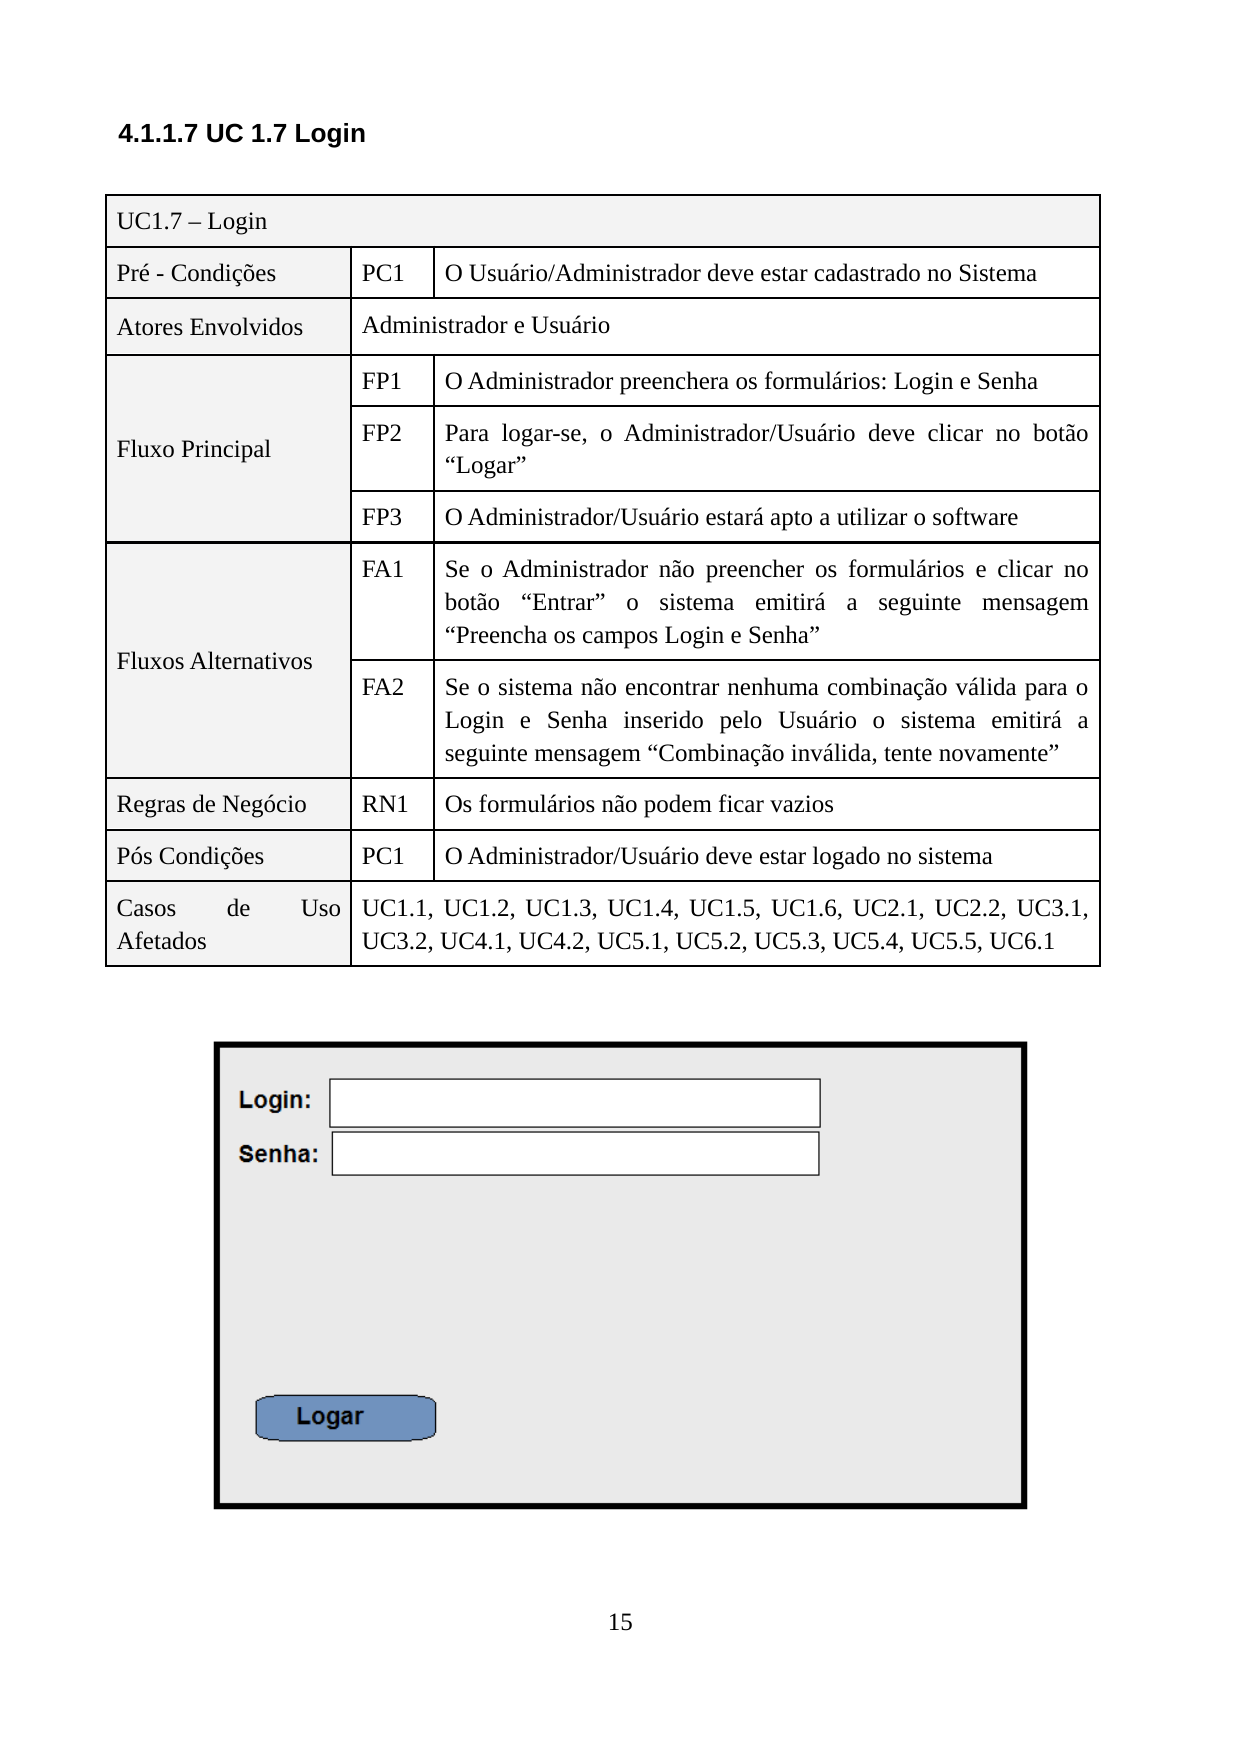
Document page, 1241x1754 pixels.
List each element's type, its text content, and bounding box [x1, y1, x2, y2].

table_cell Administrador e Usuário [352, 299, 1099, 353]
table_cell O Administrador/Usuário deve estar logado no sistema [435, 831, 1099, 880]
table_cell UC1.1, UC1.2, UC1.3, UC1.4, UC1.5, UC1.6, UC2.1, UC2.2, UC3.1, UC3.2, UC4.1, UC4.2, UC5.1, UC5.2, UC5.3, UC5.4, UC5.5, UC6.1 [352, 882, 1099, 965]
table_cell FP1 [352, 356, 433, 405]
table_cell FA2 [352, 661, 433, 777]
table_cell Pré - Condições [107, 248, 350, 297]
table_cell Se o sistema não encontrar nenhuma combinação válida para o Login e Senha inserido pelo Usuário o sistema emitirá a seguinte mensagem “Combinação inválida, tente novamente” [435, 661, 1099, 777]
table_cell O Administrador preenchera os formulários: Login e Senha [435, 356, 1099, 405]
table_cell O Administrador/Usuário estará apto a utilizar o software [435, 492, 1099, 541]
table_cell PC1 [352, 831, 433, 880]
table_cell Fluxo Principal [107, 356, 350, 541]
table_header UC1.7 – Login [107, 196, 1099, 246]
table_cell O Usuário/Administrador deve estar cadastrado no Sistema [435, 248, 1099, 297]
table_cell Se o Administrador não preencher os formulários e clicar no botão “Entrar” o sistema emitirá a seguinte mensagem “Preencha os campos Login e Senha” [435, 544, 1099, 659]
table_cell PC1 [352, 248, 433, 297]
table_cell Casos de Uso Afetados [107, 882, 350, 965]
subtitle 4.1.1.7 UC 1.7 Login [118, 118, 1122, 148]
table_cell FP3 [352, 492, 433, 541]
table_cell RN1 [352, 779, 433, 828]
table_cell FP2 [352, 407, 433, 490]
table_cell Para logar-se, o Administrador/Usuário deve clicar no botão “Logar” [435, 407, 1099, 490]
table_cell Atores Envolvidos [107, 299, 350, 353]
picture [209, 1038, 1031, 1513]
table_cell Os formulários não podem ficar vazios [435, 779, 1099, 828]
table_cell Fluxos Alternativos [107, 544, 350, 777]
table_cell Regras de Negócio [107, 779, 350, 828]
table_cell FA1 [352, 544, 433, 659]
table_cell Pós Condições [107, 831, 350, 880]
